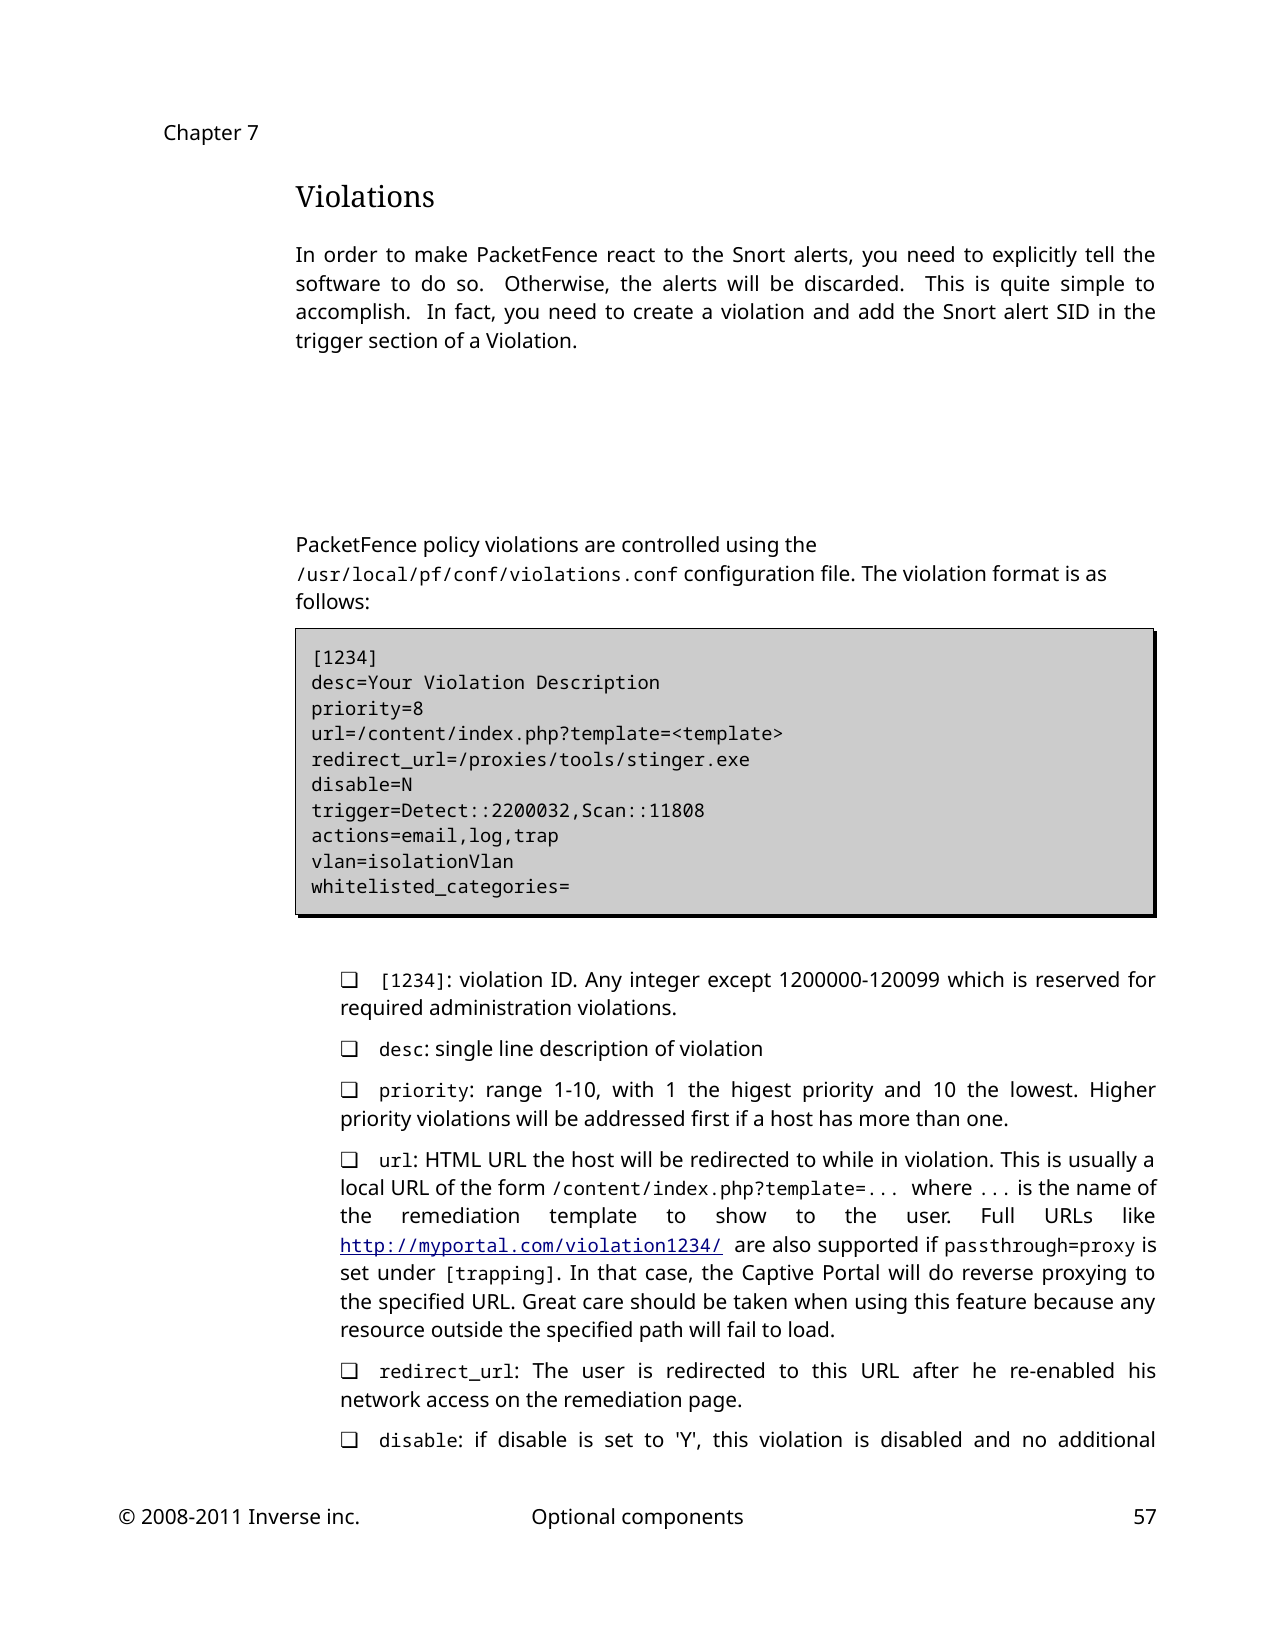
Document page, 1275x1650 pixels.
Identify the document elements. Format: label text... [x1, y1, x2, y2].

list ❏ priority: range 1-10, with 1 the higest priority and 10 the lowest. Higher priority violations will be addressed first if a host has more than one. [340, 1075, 1157, 1132]
list ❏ redirect_url: The user is redirected to this URL after he re-enabled his network access on the remediation page. [340, 1356, 1157, 1413]
text [1234] desc=Your Violation Description priority=8 url=/content/index.php?template=<template> redirect_url=/proxies/tools/stinger.exe disable=N trigger=Detect::2200032,Scan::11808 actions=email,log,trap vlan=isolationVlan whitelisted_categories= [296, 629, 1153, 914]
list ❏ url: HTML URL the host will be redirected to while in violation. This is usually a local URL of the form /content/index.php?template=... where ... is the name of the remediation template to show to the user. Full URLs like http://myportal.com/violation1234/ are also supported if passthrough=proxy is set under [trapping]. In that case, the Captive Portal will do reverse proxying to the specified URL. Great care should be taken when using this feature because any resource outside the specified path will fail to load. [340, 1145, 1157, 1344]
list ❏ disable: if disable is set to 'Y', this violation is disabled and no additional [340, 1426, 1157, 1454]
subtitle Violations [295, 176, 1157, 216]
text PacketFence policy violations are controlled using the /usr/local/pf/conf/violations.conf configuration file. The violation format is as follows: [295, 531, 1157, 616]
text In order to make PacketFence react to the Snort alerts, you need to explicitly tell the software to do so. Otherwise, the alerts will be discarded. This is quite simple to accomplish. In fact, you need to create a violation and add the Snort alert SID in the trigger section of a Violation. [295, 241, 1157, 354]
list ❏ [1234]: violation ID. Any integer except 1200000-120099 which is reserved for required administration violations. [340, 965, 1157, 1022]
list ❏ desc: single line description of violation [340, 1034, 1157, 1063]
